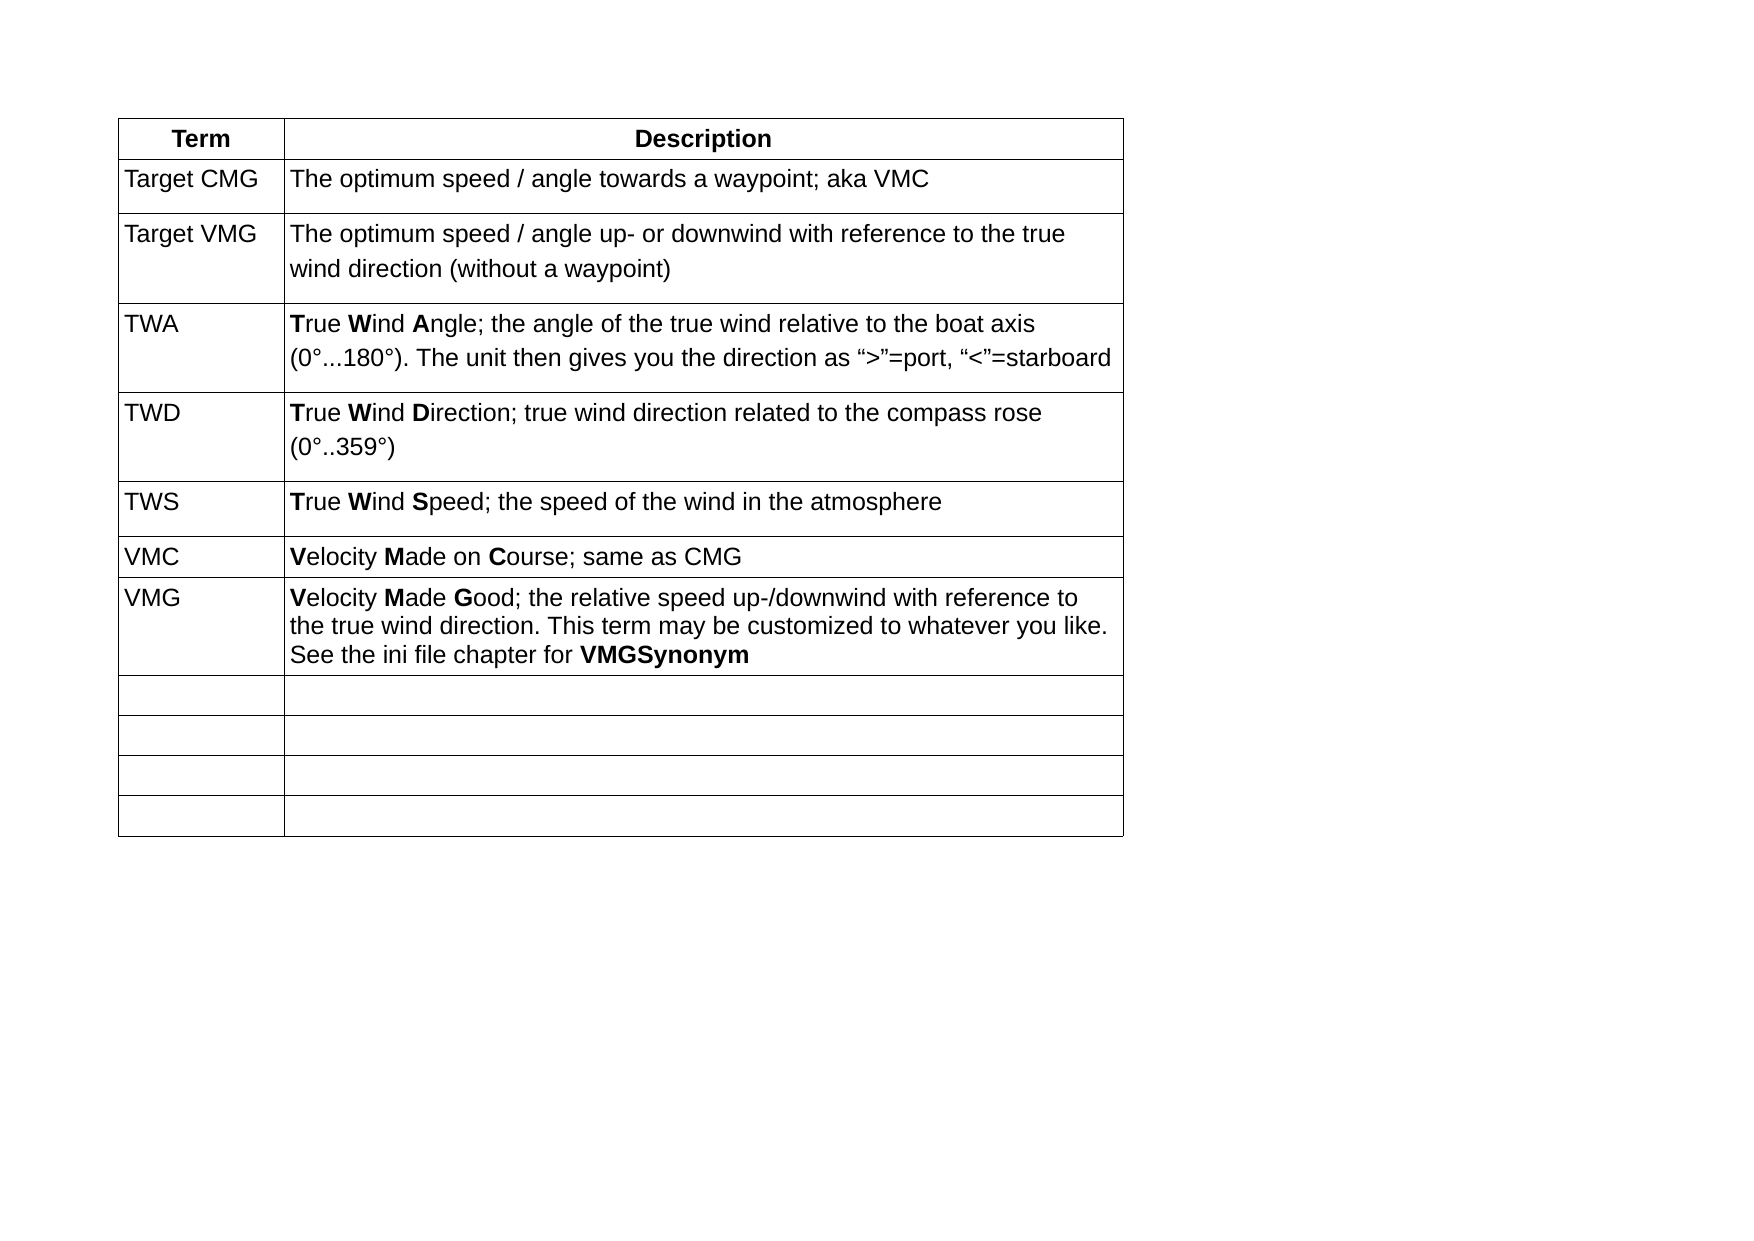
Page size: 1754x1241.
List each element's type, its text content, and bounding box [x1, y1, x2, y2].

table_cell The optimum speed / angle up- or downwind with reference to the true wind direction (without a waypoint) [285, 214, 1123, 303]
table_cell [119, 676, 284, 715]
table_cell [285, 756, 1123, 795]
table_cell VMG [119, 578, 284, 674]
table_cell Velocity Made on Course; same as CMG [285, 537, 1123, 577]
table_cell The optimum speed / angle towards a waypoint; aka VMC [285, 160, 1123, 213]
table_cell TWS [119, 482, 284, 536]
table_header Description [285, 119, 1123, 158]
table_header Term [119, 119, 284, 158]
table_cell [119, 756, 284, 795]
table_cell TWA [119, 304, 284, 392]
table_cell [119, 796, 284, 836]
table_cell Target CMG [119, 160, 284, 213]
table_cell TWD [119, 393, 284, 481]
table_cell [285, 676, 1123, 715]
table_cell True Wind Speed; the speed of the wind in the atmosphere [285, 482, 1123, 536]
table_cell [285, 716, 1123, 755]
table_cell [285, 796, 1123, 836]
table_cell Target VMG [119, 214, 284, 303]
table_cell VMC [119, 537, 284, 577]
table_cell [119, 716, 284, 755]
table_cell Velocity Made Good; the relative speed up-/downwind with reference to the true wind direction. This term may be customized to whatever you like. See the ini file chapter for VMGSynonym [285, 578, 1123, 674]
table_cell True Wind Angle; the angle of the true wind relative to the boat axis (0°...180°). The unit then gives you the direction as “>”=port, “<”=starboard [285, 304, 1123, 392]
table_cell True Wind Direction; true wind direction related to the compass rose (0°..359°) [285, 393, 1123, 481]
